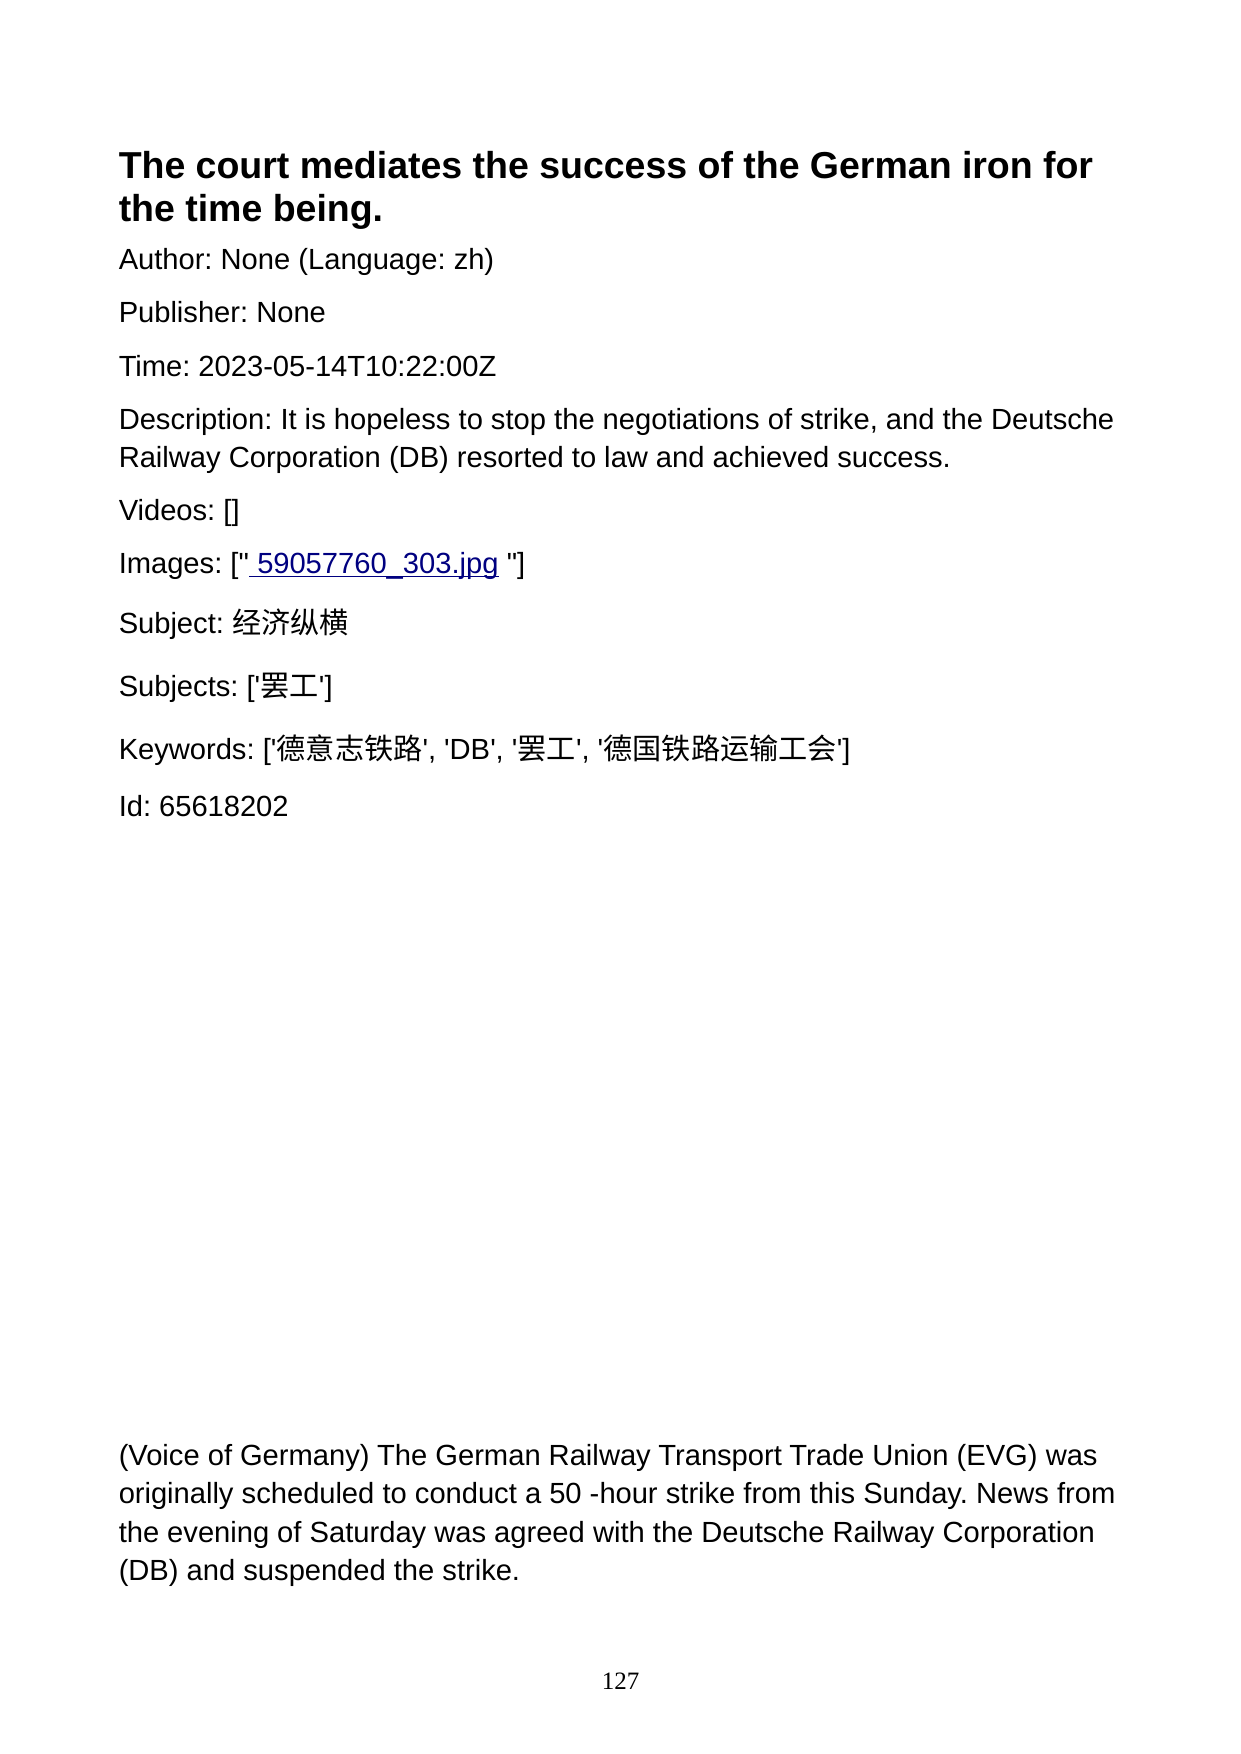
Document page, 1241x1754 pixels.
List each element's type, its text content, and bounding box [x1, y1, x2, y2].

text (Voice of Germany) The German Railway Transport Trade Union (EVG) was originally scheduled to conduct a 50 -hour strike from this Sunday. News from the evening of Saturday was agreed with the Deutsche Railway Corporation (DB) and suspended the strike. [118, 842, 1122, 1587]
text Subjects: ['罢工'] [118, 663, 1122, 705]
text Subject: 经济纵横 [118, 599, 1122, 642]
text Description: It is hopeless to stop the negotiations of strike, and the Deutsche Railway Corporation (DB) resorted to law and achieved success. [118, 402, 1122, 474]
text Keywords: ['德意志铁路', 'DB', '罢工', '德国铁路运输工会'] [118, 726, 1122, 768]
text Id: 65618202 [118, 789, 1122, 822]
text Publisher: None [118, 295, 1122, 329]
text Author: None (Language: zh) [118, 242, 1122, 276]
subtitle The court mediates the success of the German iron for the time being. [118, 143, 1122, 230]
text Videos: [] [118, 493, 1122, 527]
text Time: 2023-05-14T10:22:00Z [118, 348, 1122, 382]
text Images: [" 59057760_303.jpg "] [118, 546, 1122, 580]
